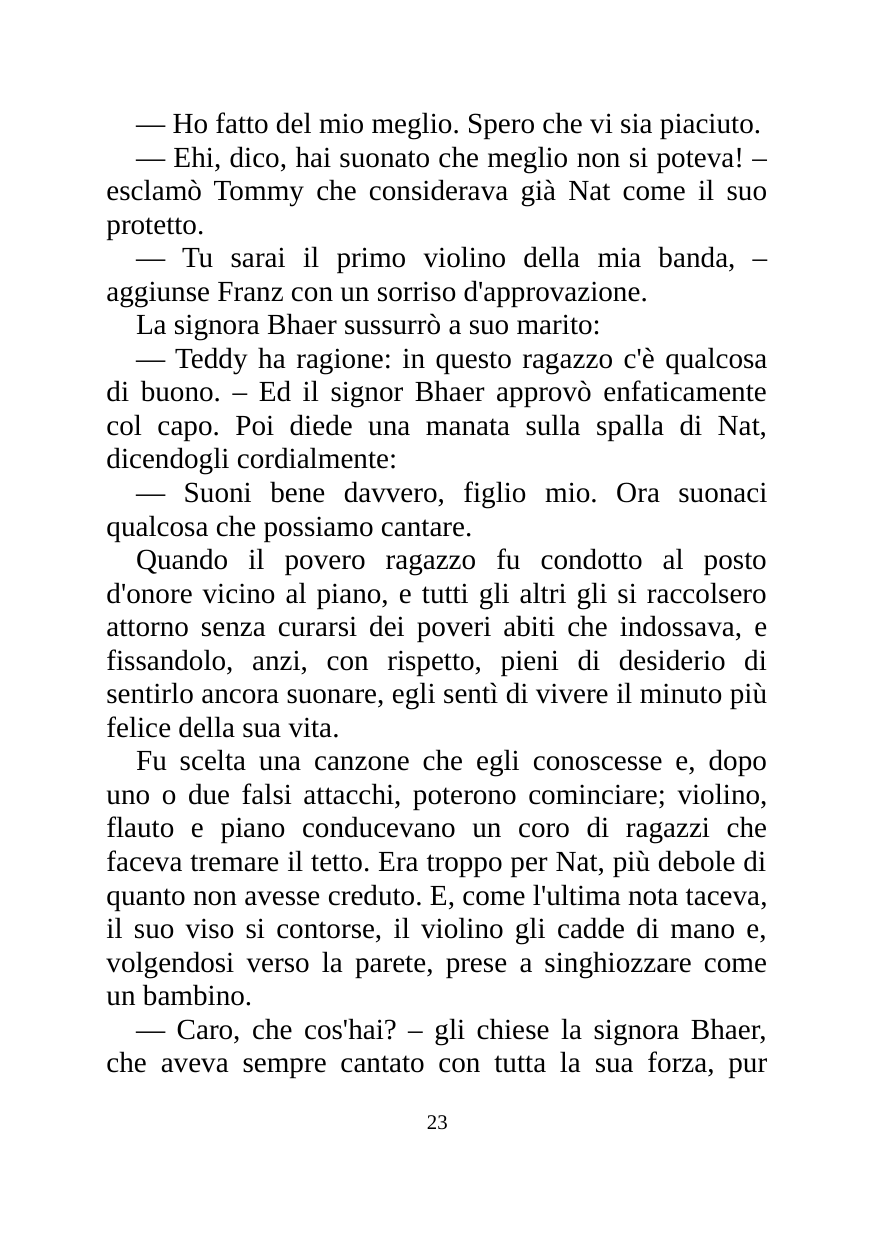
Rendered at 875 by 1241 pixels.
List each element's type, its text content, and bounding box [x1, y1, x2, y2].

text — Ho fatto del mio meglio. Spero che vi sia piaciuto. [106, 106, 768, 140]
text — Ehi, dico, hai suonato che meglio non si poteva! – esclamò Tommy che considerava già Nat come il suo protetto. [106, 140, 768, 240]
text — Caro, che cos'hai? – gli chiese la signora Bhaer, che aveva sempre cantato con tutta la sua forza, pur [106, 1012, 768, 1079]
text — Teddy ha ragione: in questo ragazzo c'è qualcosa di buono. – Ed il signor Bhaer approvò enfaticamente col capo. Poi diede una manata sulla spalla di Nat, dicendogli cordialmente: [106, 341, 768, 475]
text Quando il povero ragazzo fu condotto al posto d'onore vicino al piano, e tutti gli altri gli si raccolsero attorno senza curarsi dei poveri abiti che indossava, e fissandolo, anzi, con rispetto, pieni di desiderio di sentirlo ancora suonare, egli sentì di vivere il minuto più felice della sua vita. [106, 542, 768, 743]
text — Tu sarai il primo violino della mia banda, – aggiunse Franz con un sorriso d'approvazione. [106, 240, 768, 307]
text — Suoni bene davvero, figlio mio. Ora suonaci qualcosa che possiamo cantare. [106, 475, 768, 542]
text La signora Bhaer sussurrò a suo marito: [106, 307, 768, 341]
text Fu scelta una canzone che egli conoscesse e, dopo uno o due falsi attacchi, poterono cominciare; violino, flauto e piano conducevano un coro di ragazzi che faceva tremare il tetto. Era troppo per Nat, più debole di quanto non avesse creduto. E, come l'ultima nota taceva, il suo viso si contorse, il violino gli cadde di mano e, volgendosi verso la parete, prese a singhiozzare come un bambino. [106, 743, 768, 1012]
